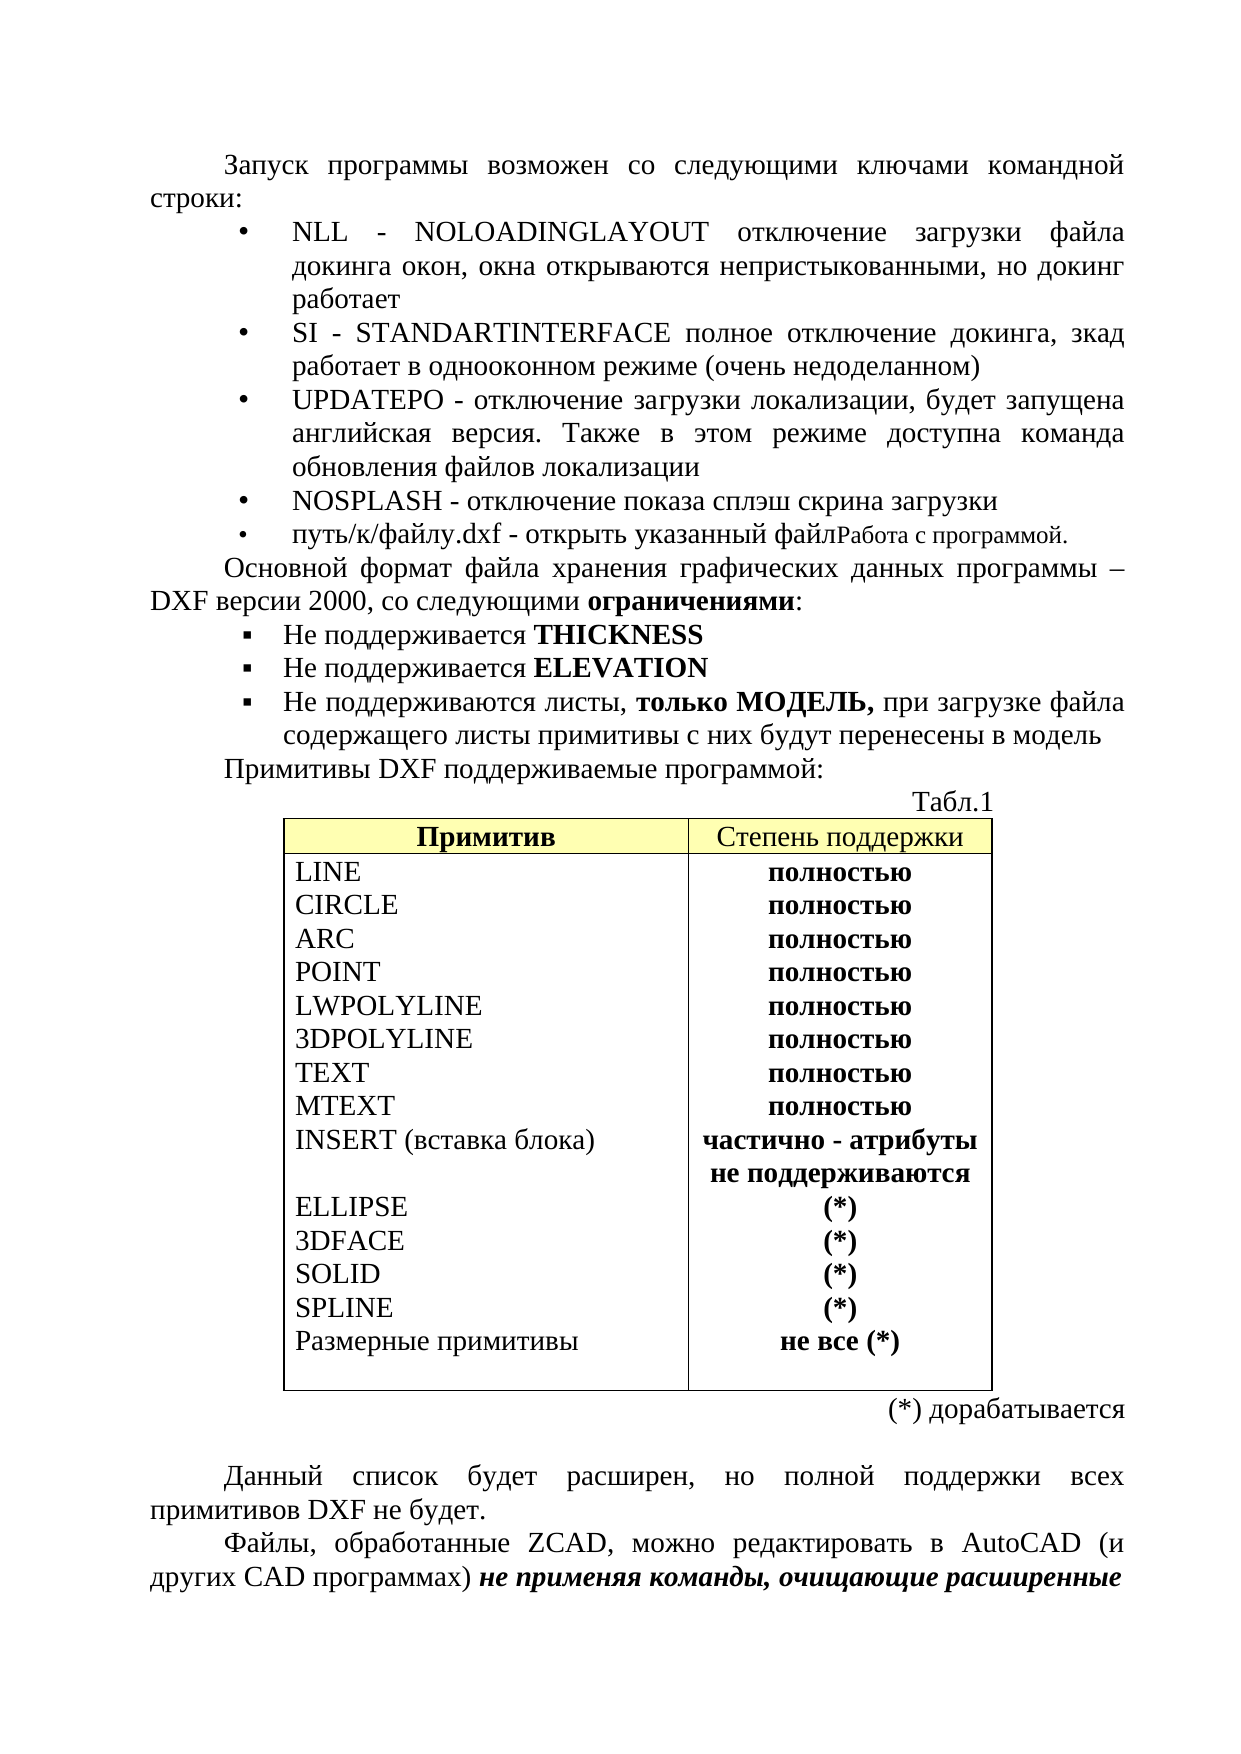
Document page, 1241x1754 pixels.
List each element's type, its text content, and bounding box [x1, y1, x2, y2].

table_cell полностью [689, 954, 991, 988]
text Табл.1 [150, 784, 994, 818]
table_cell 3DFACE [285, 1223, 688, 1256]
table_cell POINT [285, 954, 688, 988]
table_cell INSERT (вставка блока) [285, 1122, 688, 1189]
table_cell частично - атрибуты не поддерживаются [689, 1122, 991, 1189]
table_cell LWPOLYLINE [285, 988, 688, 1021]
list UPDATEPO - отключение загрузки локализации, будет запущена английская версия. Также в этом режиме доступна команда обновления файлов локализации [239, 382, 1125, 483]
text Основной формат файла хранения графических данных программы – DXF версии 2000, со следующими ограничениями: [150, 550, 1125, 617]
table_cell полностью [689, 988, 991, 1021]
table_cell полностью [689, 887, 991, 921]
table_cell полностью [689, 854, 991, 887]
table_cell полностью [689, 1021, 991, 1055]
table_cell [689, 1357, 991, 1390]
text Данный список будет расширен, но полной поддержки всех примитивов DXF не будет. [150, 1458, 1125, 1526]
list Не поддерживается ELEVATION [241, 650, 1125, 684]
table_cell Размерные примитивы [285, 1323, 688, 1357]
table_header Степень поддержки [689, 819, 991, 853]
table_cell не все (*) [689, 1323, 991, 1357]
table_cell LINE [285, 854, 688, 887]
list Не поддерживается THICKNESS [241, 617, 1125, 650]
table_cell (*) [689, 1223, 991, 1256]
text Примитивы DXF поддерживаемые программой: [150, 751, 1125, 784]
table_cell [285, 1357, 688, 1390]
table_cell SOLID [285, 1256, 688, 1290]
table_cell полностью [689, 1089, 991, 1122]
table_cell CIRCLE [285, 887, 688, 921]
text (*) дорабатывается [150, 1391, 1125, 1425]
table_header Примитив [285, 819, 688, 853]
list путь/к/файлу.dxf - открыть указанный файлРабота с программой. [239, 516, 1125, 550]
table_cell TEXT [285, 1055, 688, 1088]
text Файлы, обработанные ZCAD, можно редактировать в AutoCAD (и других CAD программах) не применяя команды, очищающие расширенные [150, 1526, 1125, 1593]
table_cell (*) [689, 1189, 991, 1223]
table_cell (*) [689, 1290, 991, 1323]
table_cell MTEXT [285, 1089, 688, 1122]
list NOSPLASH - отключение показа сплэш скрина загрузки [239, 483, 1125, 516]
table_cell 3DPOLYLINE [285, 1021, 688, 1055]
list Не поддерживаются листы, только МОДЕЛЬ, при загрузке файла содержащего листы примитивы с них будут перенесены в модель [241, 684, 1125, 751]
table_cell ARC [285, 921, 688, 954]
table_cell SPLINE [285, 1290, 688, 1323]
list SI - STANDARTINTERFACE полное отключение докинга, зкад работает в однооконном режиме (очень недоделанном) [239, 315, 1125, 382]
list NLL - NOLOADINGLAYOUT отключение загрузки файла докинга окон, окна открываются непристыкованными, но докинг работает [239, 214, 1125, 315]
table_cell (*) [689, 1256, 991, 1290]
table_cell ELLIPSE [285, 1189, 688, 1223]
table_cell полностью [689, 1055, 991, 1088]
table_cell полностью [689, 921, 991, 954]
text Запуск программы возможен со следующими ключами командной строки: [150, 147, 1125, 214]
